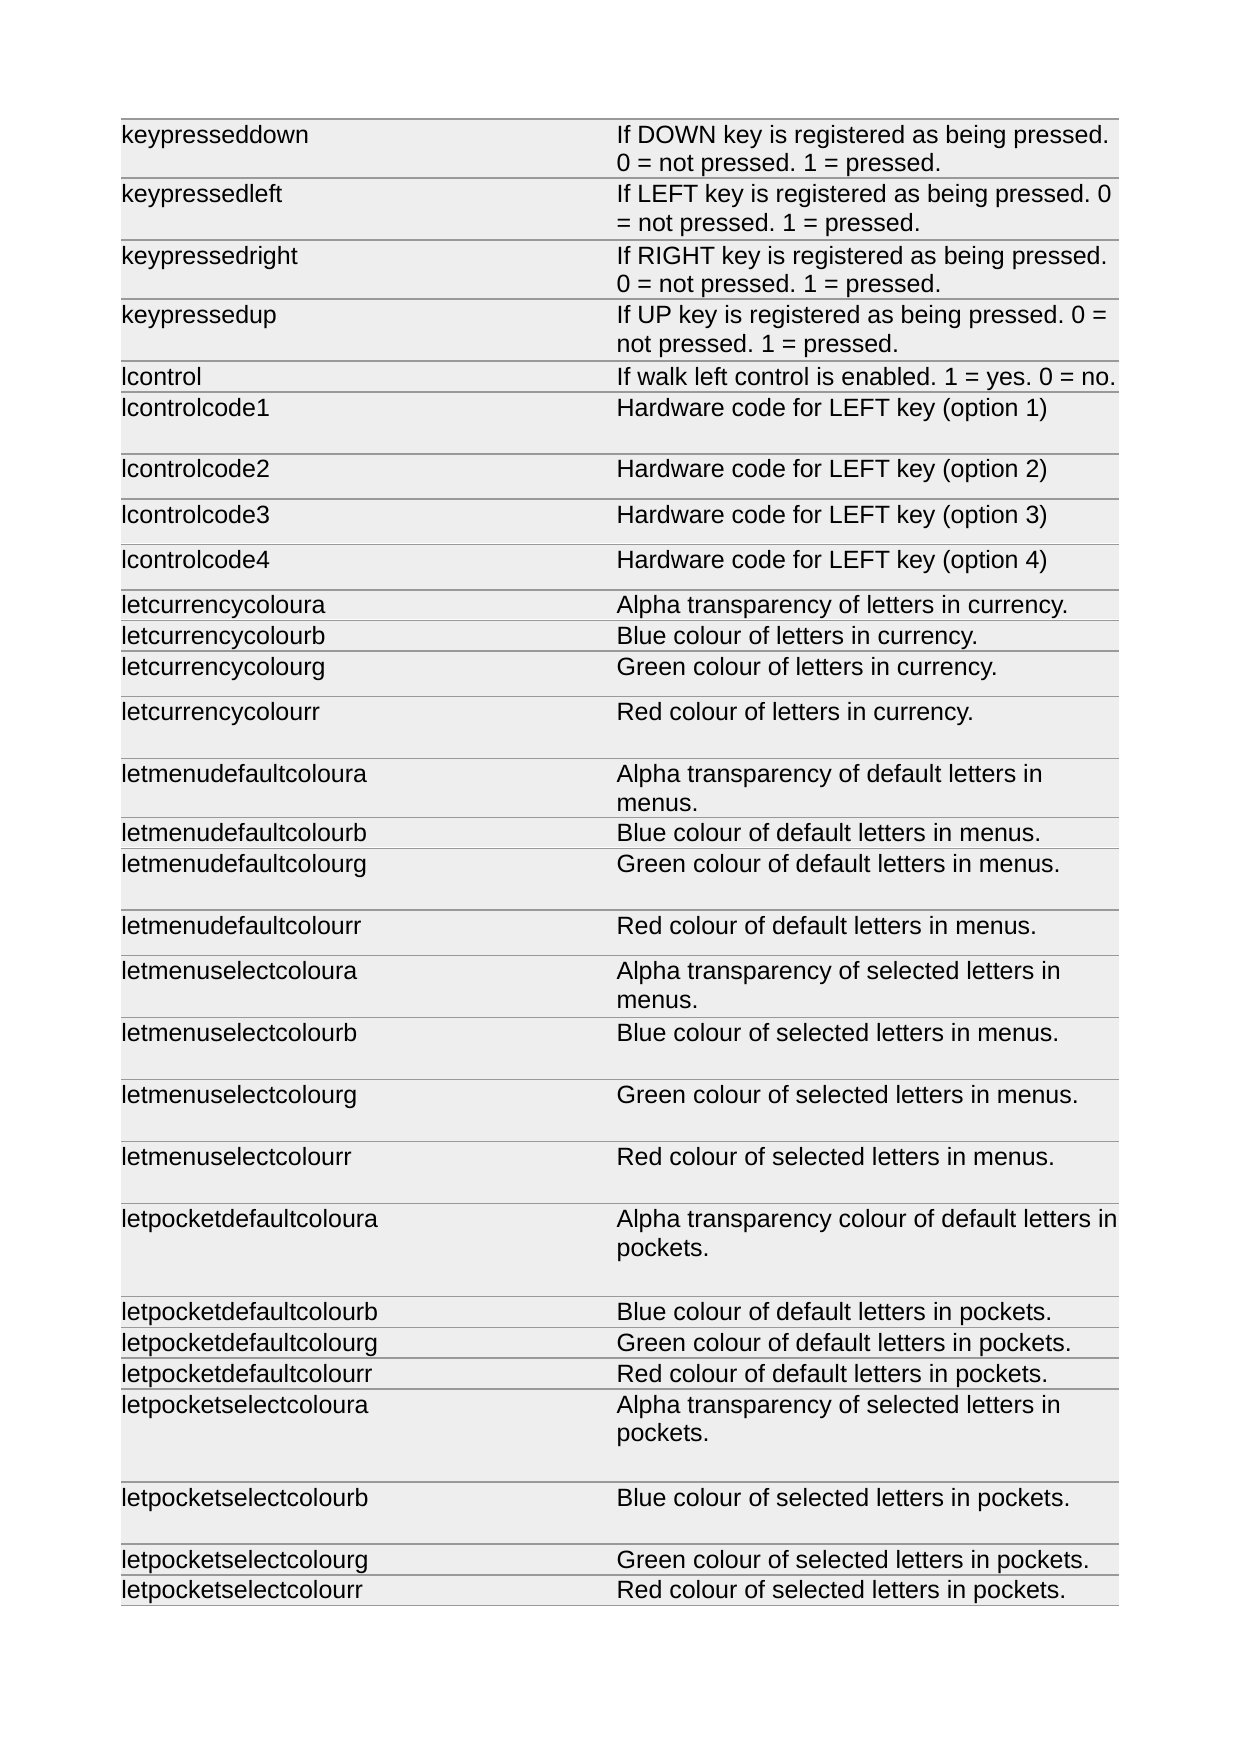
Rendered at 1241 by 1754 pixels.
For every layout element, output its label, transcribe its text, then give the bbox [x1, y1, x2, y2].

table_cell letcurrencycoloura [121, 591, 616, 619]
table_cell Green colour of default letters in menus. [616, 849, 1119, 909]
table_cell letpocketselectcolourg [121, 1545, 616, 1574]
table_cell Red colour of selected letters in pockets. [616, 1576, 1119, 1605]
table_cell If RIGHT key is registered as being pressed. 0 = not pressed. 1 = pressed. [616, 241, 1119, 298]
table_cell keypressedup [121, 300, 616, 360]
table_cell letcurrencycolourg [121, 652, 616, 696]
table_cell Red colour of default letters in menus. [616, 911, 1119, 955]
table_cell If DOWN key is registered as being pressed. 0 = not pressed. 1 = pressed. [616, 120, 1119, 177]
table_cell Alpha transparency of selected letters in menus. [616, 956, 1119, 1017]
table_cell lcontrolcode3 [121, 500, 616, 543]
table_cell lcontrol [121, 362, 616, 391]
table_cell Green colour of default letters in pockets. [616, 1328, 1119, 1357]
table_cell Red colour of default letters in pockets. [616, 1359, 1119, 1388]
table_cell Hardware code for LEFT key (option 2) [616, 455, 1119, 498]
table_cell letmenuselectcolourr [121, 1142, 616, 1203]
table_cell Alpha transparency colour of default letters in pockets. [616, 1204, 1119, 1296]
table_cell letpocketdefaultcolourb [121, 1297, 616, 1327]
table_cell Red colour of letters in currency. [616, 697, 1119, 758]
table_cell letpocketselectcolourr [121, 1576, 616, 1605]
table_cell keypresseddown [121, 120, 616, 177]
table_cell Hardware code for LEFT key (option 3) [616, 500, 1119, 543]
table_cell Alpha transparency of selected letters in pockets. [616, 1390, 1119, 1481]
table_cell letmenudefaultcoloura [121, 759, 616, 817]
table_cell letcurrencycolourr [121, 697, 616, 758]
table_cell Hardware code for LEFT key (option 1) [616, 393, 1119, 453]
table_cell letcurrencycolourb [121, 621, 616, 650]
table_cell keypressedright [121, 241, 616, 298]
table_cell Alpha transparency of default letters in menus. [616, 759, 1119, 817]
table_cell If LEFT key is registered as being pressed. 0 = not pressed. 1 = pressed. [616, 179, 1119, 239]
table_cell letpocketdefaultcoloura [121, 1204, 616, 1296]
table_cell lcontrolcode2 [121, 455, 616, 498]
table_cell Green colour of letters in currency. [616, 652, 1119, 696]
table_cell letmenuselectcolourb [121, 1018, 616, 1079]
table_cell Alpha transparency of letters in currency. [616, 591, 1119, 619]
table_cell Blue colour of letters in currency. [616, 621, 1119, 650]
table_cell lcontrolcode4 [121, 545, 616, 589]
table_cell If walk left control is enabled. 1 = yes. 0 = no. [616, 362, 1119, 391]
table_cell letpocketselectcoloura [121, 1390, 616, 1481]
table_cell letpocketdefaultcolourr [121, 1359, 616, 1388]
table_cell keypressedleft [121, 179, 616, 239]
table_cell lcontrolcode1 [121, 393, 616, 453]
table_cell letmenudefaultcolourg [121, 849, 616, 909]
table_cell Blue colour of selected letters in menus. [616, 1018, 1119, 1079]
table_cell Blue colour of default letters in pockets. [616, 1297, 1119, 1327]
table_cell Green colour of selected letters in menus. [616, 1080, 1119, 1141]
table_cell Blue colour of default letters in menus. [616, 818, 1119, 847]
table_cell letmenuselectcoloura [121, 956, 616, 1017]
table_cell Hardware code for LEFT key (option 4) [616, 545, 1119, 589]
table_cell Green colour of selected letters in pockets. [616, 1545, 1119, 1574]
table_cell letmenudefaultcolourr [121, 911, 616, 955]
table_cell letmenuselectcolourg [121, 1080, 616, 1141]
table_cell Blue colour of selected letters in pockets. [616, 1483, 1119, 1543]
table_cell If UP key is registered as being pressed. 0 = not pressed. 1 = pressed. [616, 300, 1119, 360]
table_cell letpocketselectcolourb [121, 1483, 616, 1543]
table_cell Red colour of selected letters in menus. [616, 1142, 1119, 1203]
table_cell letmenudefaultcolourb [121, 818, 616, 847]
table_cell letpocketdefaultcolourg [121, 1328, 616, 1357]
